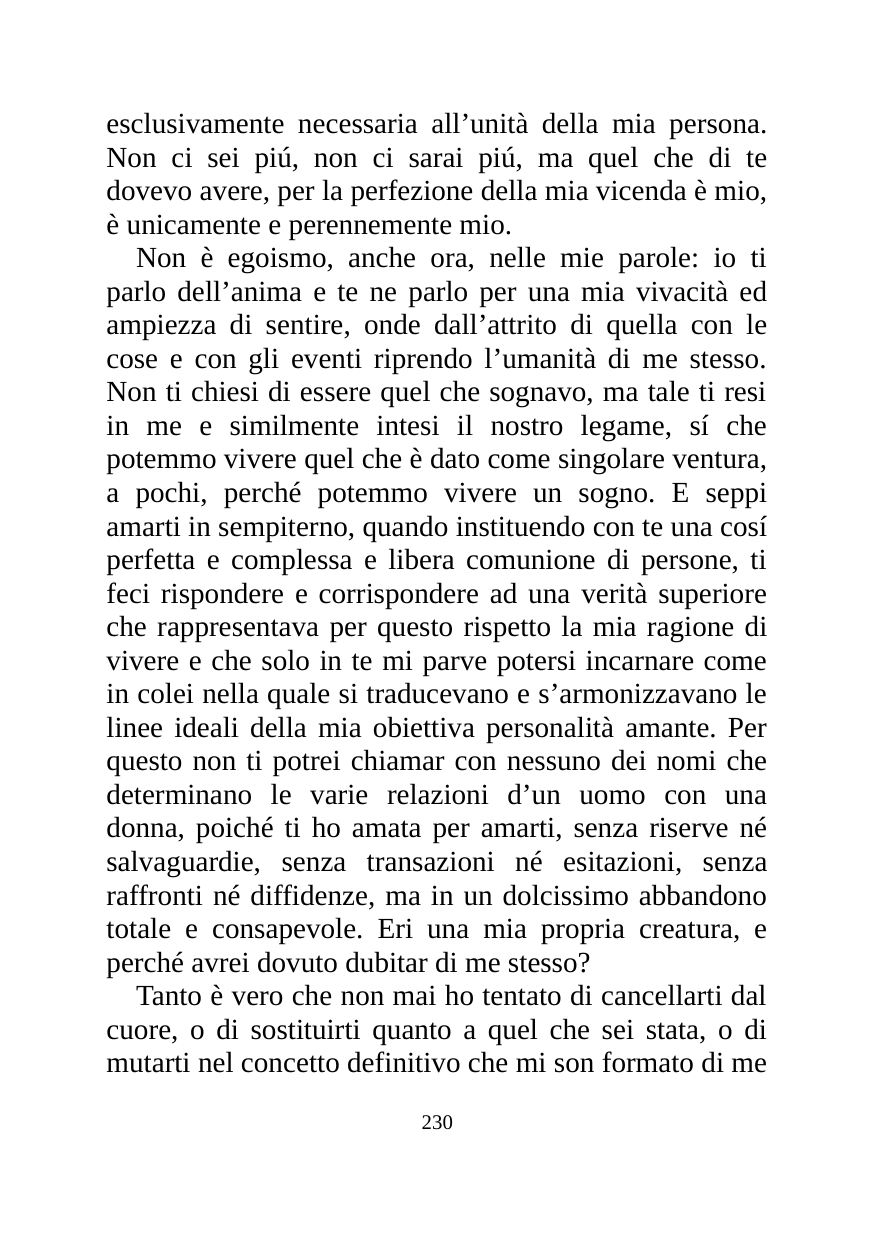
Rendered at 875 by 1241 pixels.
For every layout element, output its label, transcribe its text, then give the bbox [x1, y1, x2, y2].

text Tanto è vero che non mai ho tentato di cancellarti dal cuore, o di sostituirti quanto a quel che sei stata, o di mutarti nel concetto definitivo che mi son formato di me [106, 978, 768, 1079]
text Non è egoismo, anche ora, nelle mie parole: io ti parlo dell’anima e te ne parlo per una mia vivacità ed ampiezza di sentire, onde dall’attrito di quella con le cose e con gli eventi riprendo l’umanità di me stesso. Non ti chiesi di essere quel che sognavo, ma tale ti resi in me e similmente intesi il nostro legame, sí che potemmo vivere quel che è dato come singolare ventura, a pochi, perché potemmo vivere un sogno. E seppi amarti in sempiterno, quando instituendo con te una cosí perfetta e complessa e libera comunione di persone, ti feci rispondere e corrispondere ad una verità superiore che rappresentava per questo rispetto la mia ragione di vivere e che solo in te mi parve potersi incarnare come in colei nella quale si traducevano e s’armonizzavano le linee ideali della mia obiettiva personalità amante. Per questo non ti potrei chiamar con nessuno dei nomi che determinano le varie relazioni d’un uomo con una donna, poiché ti ho amata per amarti, senza riserve né salvaguardie, senza transazioni né esitazioni, senza raffronti né diffidenze, ma in un dolcissimo abbandono totale e consapevole. Eri una mia propria creatura, e perché avrei dovuto dubitar di me stesso? [106, 240, 768, 978]
text esclusivamente necessaria all’unità della mia persona. Non ci sei piú, non ci sarai piú, ma quel che di te dovevo avere, per la perfezione della mia vicenda è mio, è unicamente e perennemente mio. [106, 106, 768, 240]
